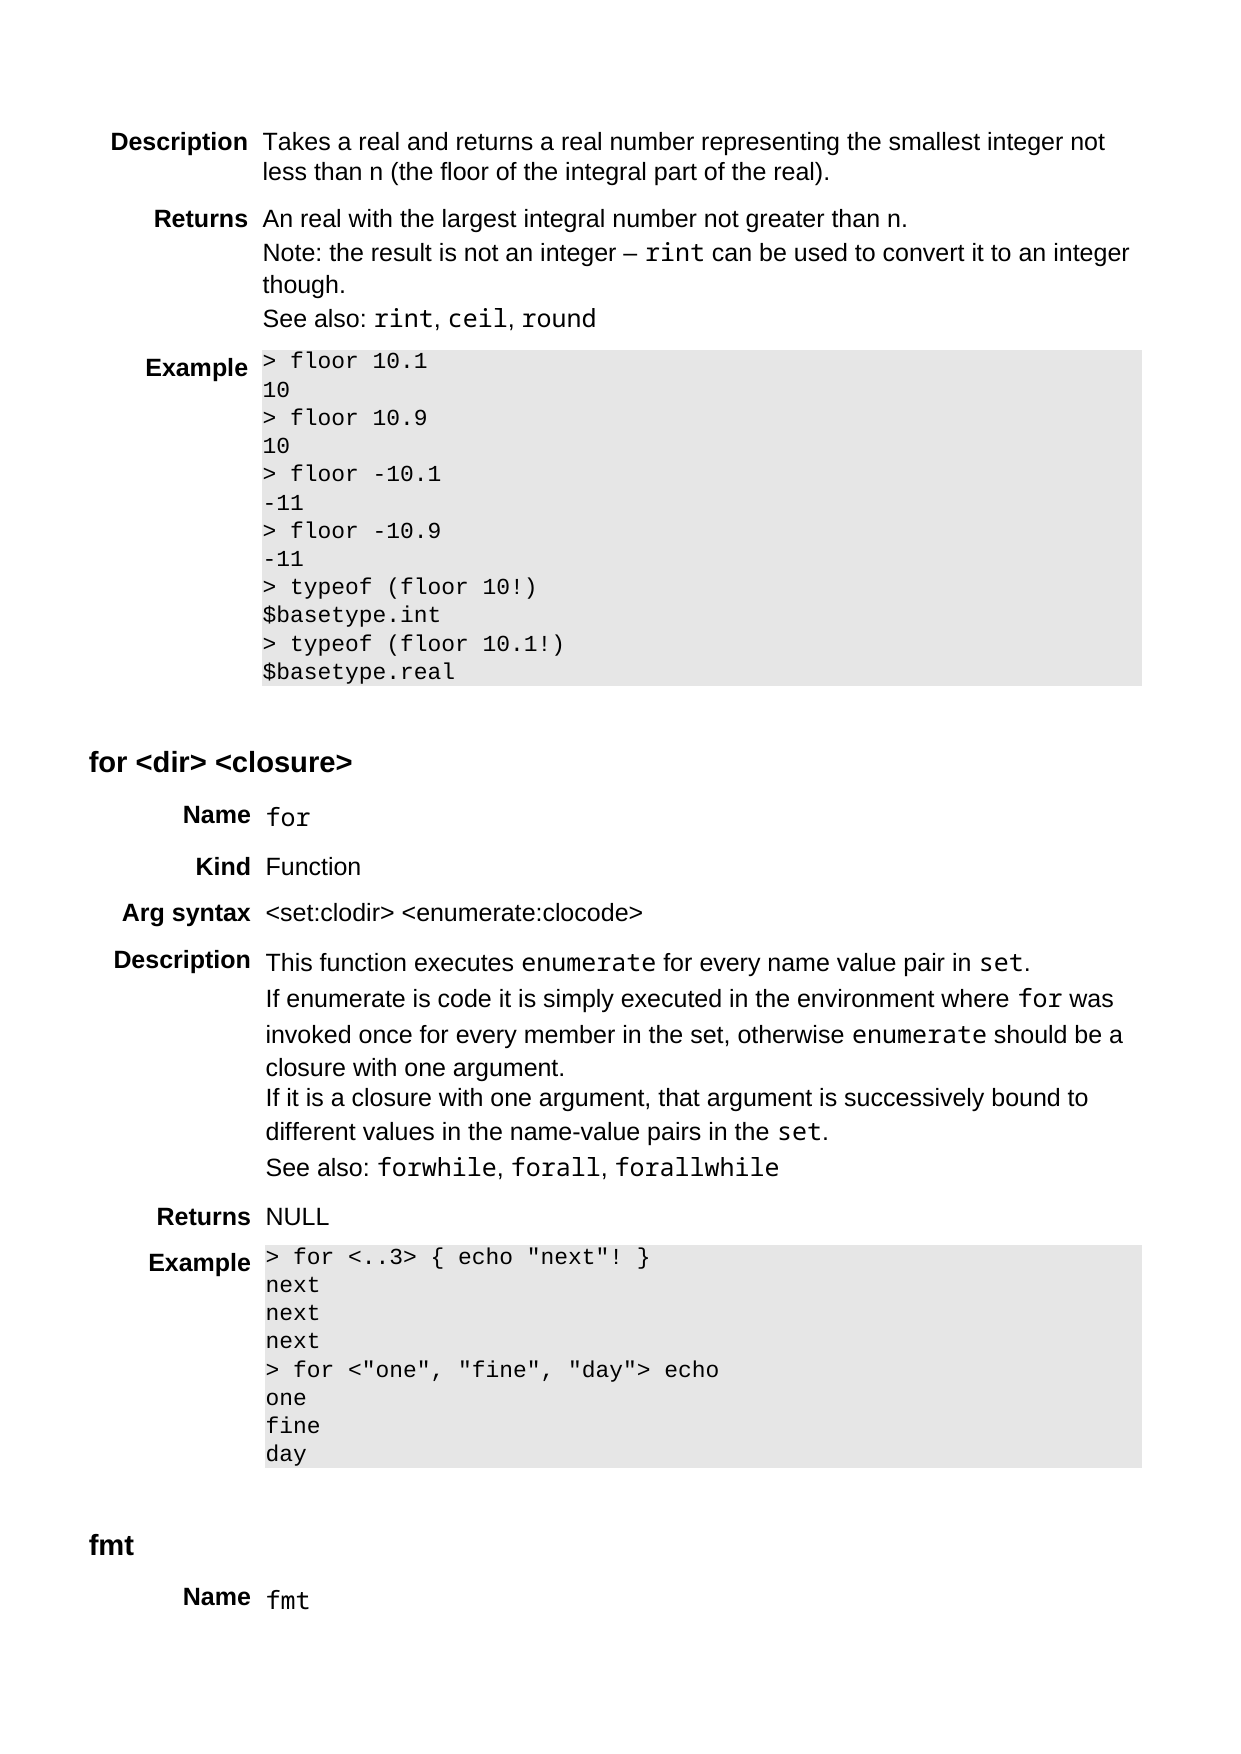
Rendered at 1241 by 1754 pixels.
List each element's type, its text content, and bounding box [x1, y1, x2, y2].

table_cell Function [263, 843, 1145, 889]
subtitle for <dir> <closure> [88, 745, 1145, 779]
table_cell > for <..3> { echo "next"! } next next next > for <"one", "fine", "day"> echo one fine day [263, 1239, 1145, 1480]
table_cell Description [89, 118, 259, 195]
table_cell <set:clodir> <enumerate:clocode> [263, 890, 1145, 936]
table_cell Description [89, 936, 262, 1193]
table_cell Returns [89, 195, 259, 344]
table_cell Kind [89, 843, 262, 889]
table_cell Takes a real and returns a real number representing the smallest integer not less than n (the floor of the integral part of the real). [260, 118, 1145, 195]
table_cell This function executes enumerate for every name value pair in set. If enumerate is code it is simply executed in the environment where for was invoked once for every member in the set, otherwise enumerate should be a closure with one argument. If it is a closure with one argument, that argument is successively bound to different values in the name-value pairs in the set. See also: forwhile, forall, forallwhile [263, 936, 1145, 1193]
table_cell > floor 10.1 10 > floor 10.9 10 > floor -10.1 -11 > floor -10.9 -11 > typeof (floor 10!) $basetype.int > typeof (floor 10.1!) $basetype.real [260, 344, 1145, 698]
table_cell Returns [89, 1193, 262, 1239]
table_cell An real with the largest integral number not greater than n. Note: the result is not an integer – rint can be used to convert it to an integer though. See also: rint, ceil, round [260, 195, 1145, 344]
table_cell Example [89, 1239, 262, 1480]
table_cell Arg syntax [89, 890, 262, 936]
table_header Name [89, 791, 262, 843]
table_cell NULL [263, 1193, 1145, 1239]
subtitle fmt [88, 1528, 1145, 1561]
table_cell Example [89, 344, 259, 698]
table_header fmt [263, 1574, 1145, 1625]
table_header Name [89, 1574, 262, 1625]
table_header for [263, 791, 1145, 843]
